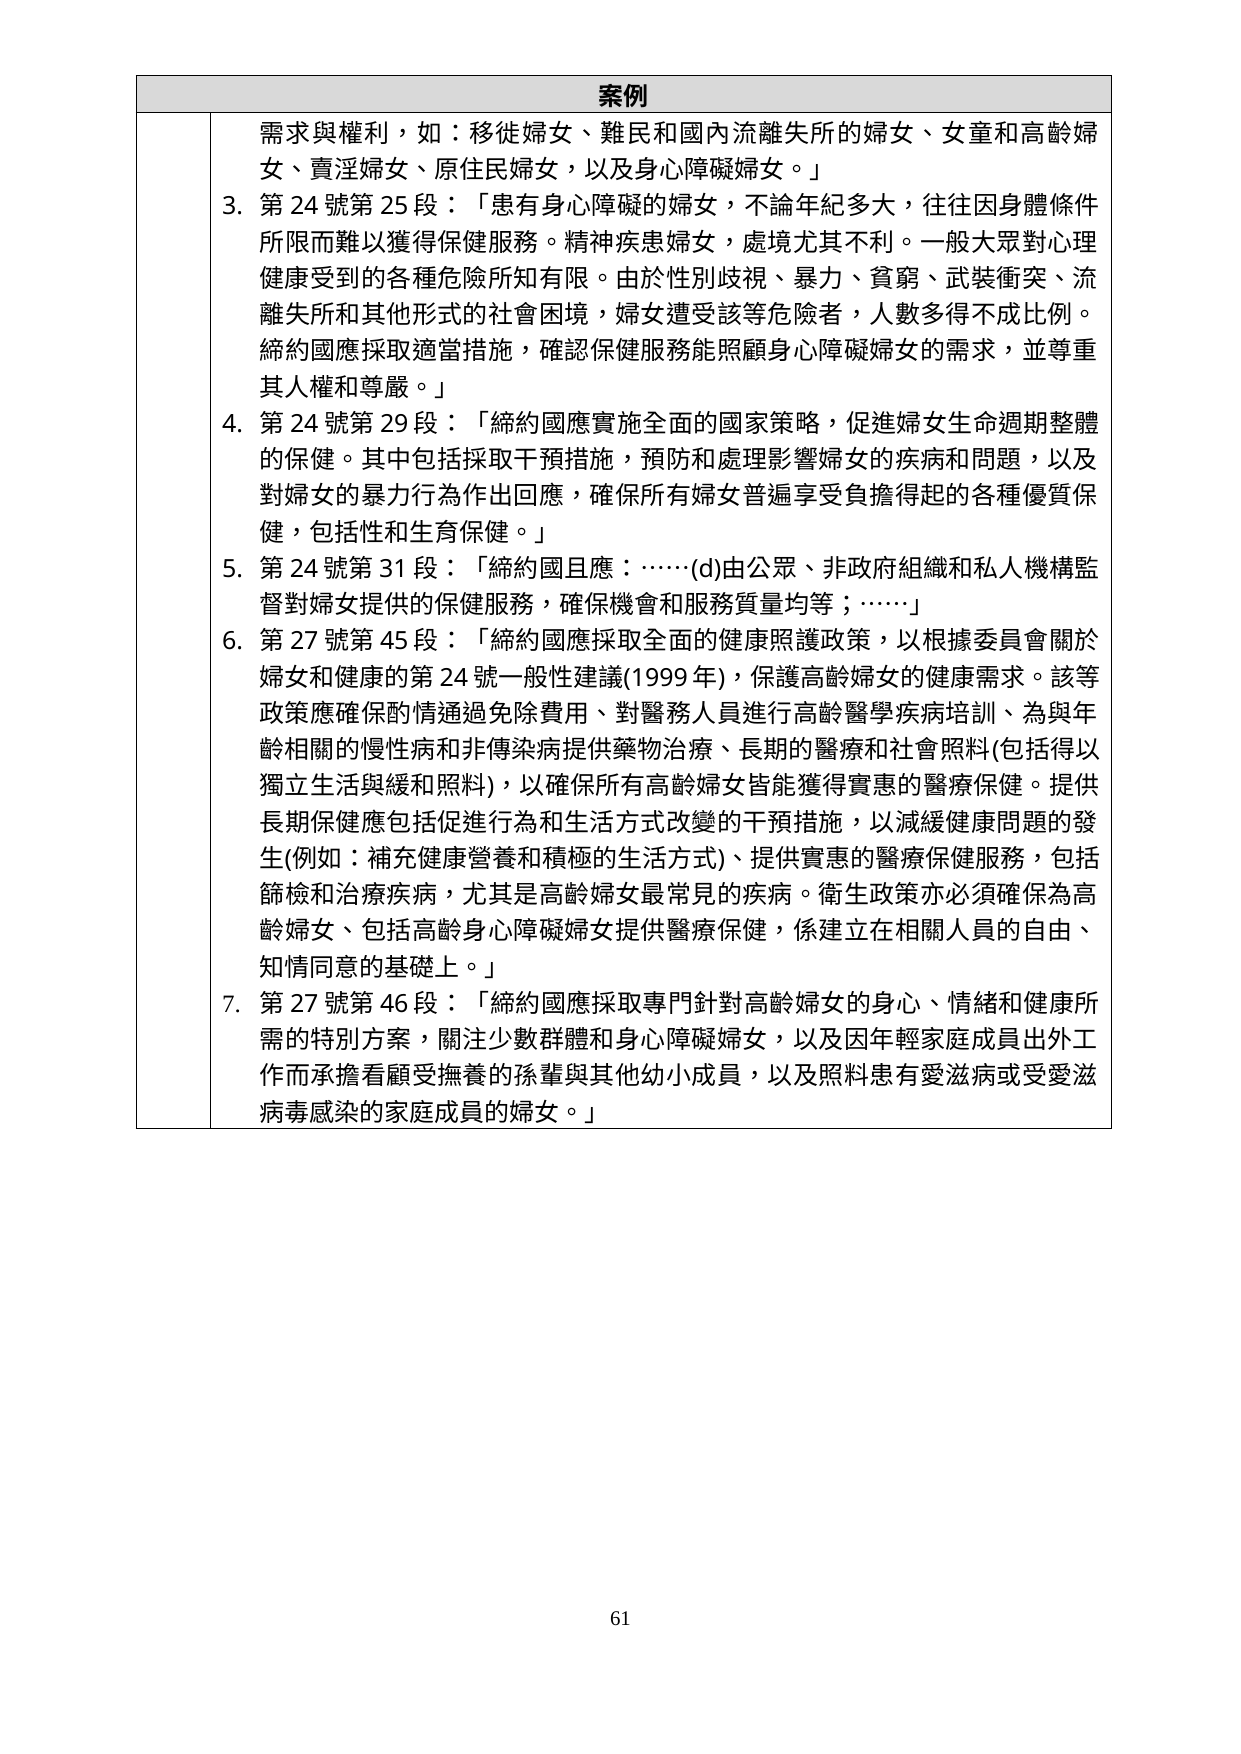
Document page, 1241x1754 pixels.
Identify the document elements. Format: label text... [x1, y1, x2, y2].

table_cell 需求與權利，如：移徙婦女、難民和國內流離失所的婦女、女童和高齡婦女、賣淫婦女、原住民婦女，以及身心障礙婦女。」 第24號第25段：「患有身心障礙的婦女，不論年紀多大，往往因身體條件所限而難以獲得保健服務。精神疾患婦女，處境尤其不利。一般大眾對心理健康受到的各種危險所知有限。由於性別歧視、暴力、貧窮、武裝衝突、流離失所和其他形式的社會困境，婦女遭受該等危險者，人數多得不成比例。締約國應採取適當措施，確認保健服務能照顧身心障礙婦女的需求，並尊重其人權和尊嚴。」 第24號第29段：「締約國應實施全面的國家策略，促進婦女生命週期整體的保健。其中包括採取干預措施，預防和處理影響婦女的疾病和問題，以及對婦女的暴力行為作出回應，確保所有婦女普遍享受負擔得起的各種優質保健，包括性和生育保健。」 第24號第31段：「締約國且應：……(d)由公眾、非政府組織和私人機構監督對婦女提供的保健服務，確保機會和服務質量均等；……」 第27號第45段：「締約國應採取全面的健康照護政策，以根據委員會關於婦女和健康的第24號一般性建議(1999年)，保護高齡婦女的健康需求。該等政策應確保酌情通過免除費用、對醫務人員進行高齡醫學疾病培訓、為與年齡相關的慢性病和非傳染病提供藥物治療、長期的醫療和社會照料(包括得以獨立生活與緩和照料)，以確保所有高齡婦女皆能獲得實惠的醫療保健。提供長期保健應包括促進行為和生活方式改變的干預措施，以減緩健康問題的發生(例如：補充健康營養和積極的生活方式)、提供實惠的醫療保健服務，包括篩檢和治療疾病，尤其是高齡婦女最常見的疾病。衛生政策亦必須確保為高齡婦女、包括高齡身心障礙婦女提供醫療保健，係建立在相關人員的自由、知情同意的基礎上。」 第27號第46段：「締約國應採取專門針對高齡婦女的身心、情緒和健康所需的特別方案，關注少數群體和身心障礙婦女，以及因年輕家庭成員出外工作而承擔看顧受撫養的孫輩與其他幼小成員，以及照料患有愛滋病或受愛滋病毒感染的家庭成員的婦女。」 [211, 113, 1111, 1128]
table_header 案例 [137, 76, 1111, 112]
table_cell [137, 113, 210, 1128]
